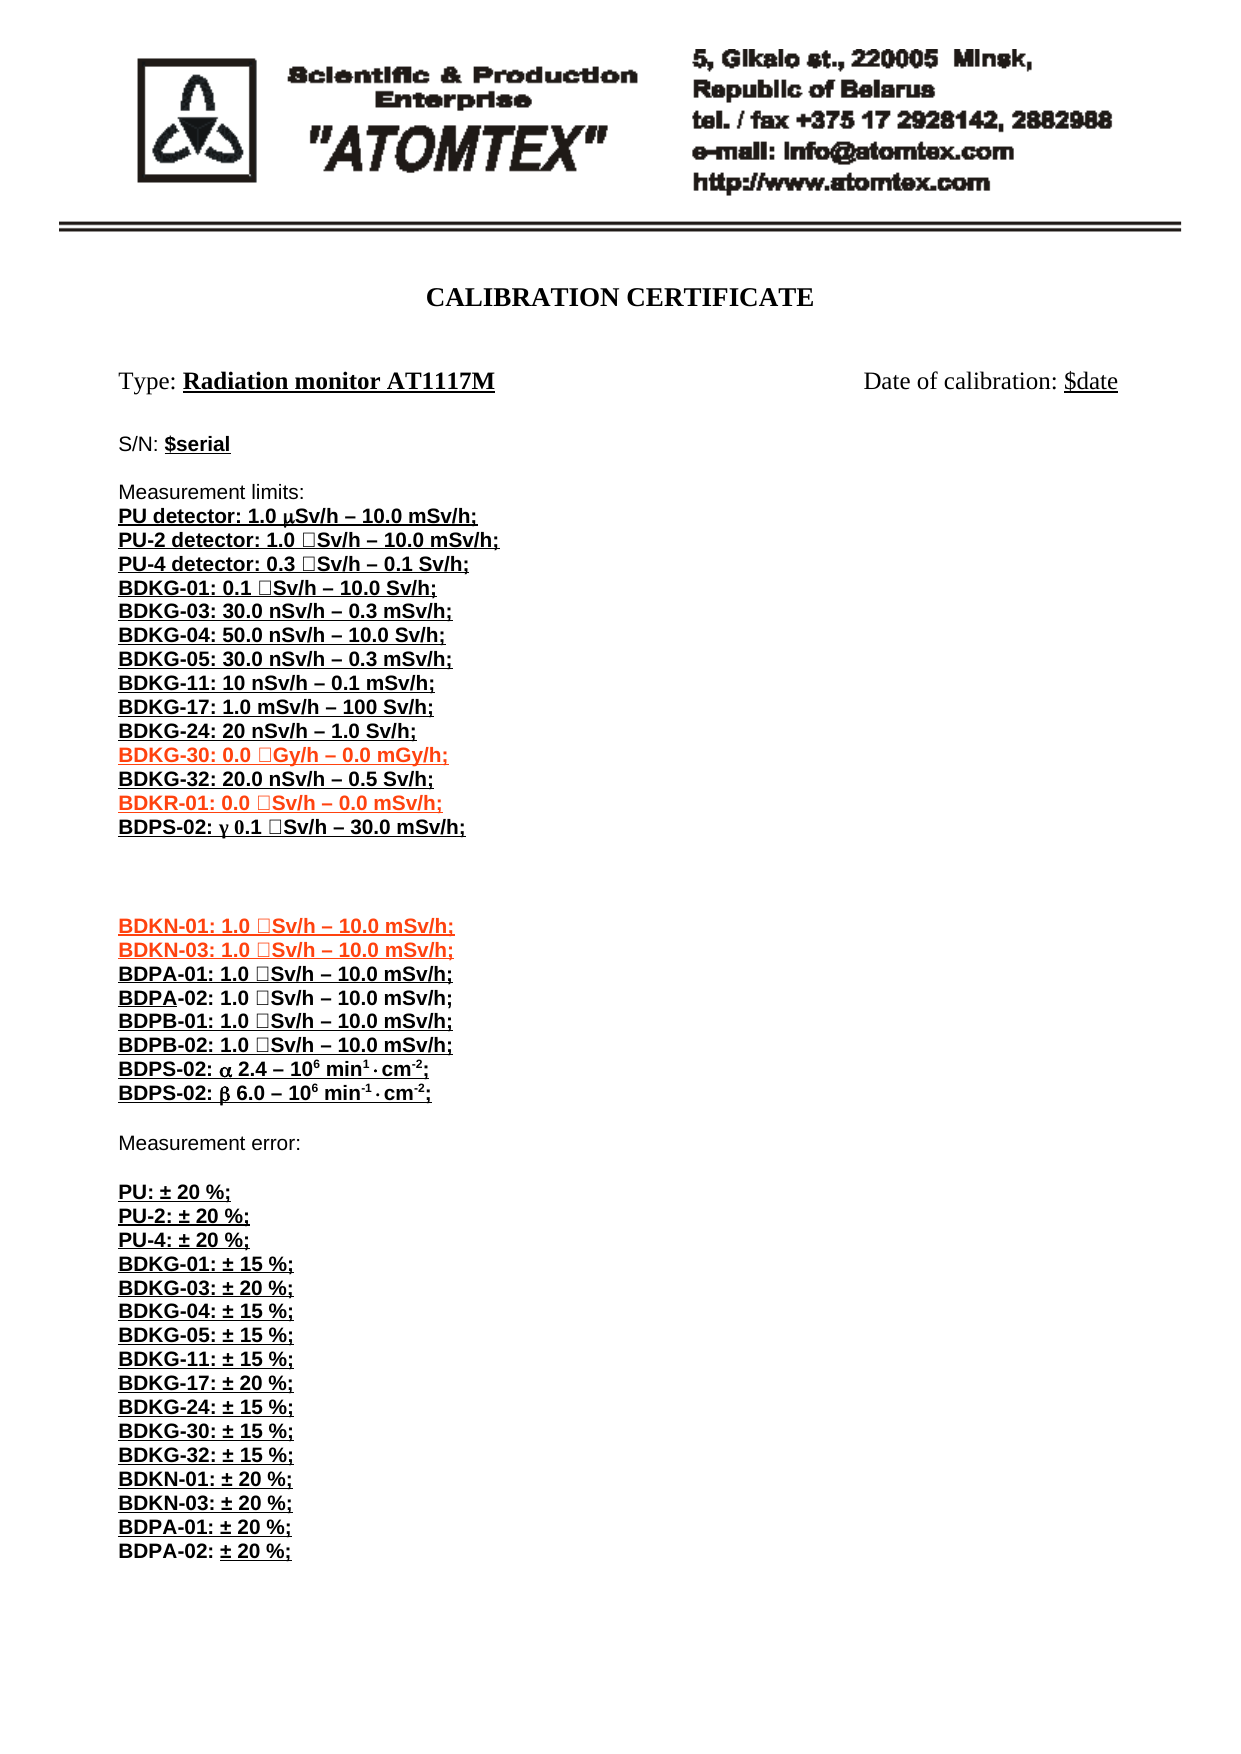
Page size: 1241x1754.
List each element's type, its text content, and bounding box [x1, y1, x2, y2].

table_header BDKG-17: 1.0 mSv/h – 100 Sv/h; [118, 695, 1063, 719]
table_header BDPS-02:  6.0 – 106 min-1cm-2; [118, 1081, 1063, 1105]
table_header BDKG-30: 0.0 Gy/h – 0.0 mGy/h; [118, 743, 1063, 767]
table_header BDKG-03: 30.0 nSv/h – 0.3 mSv/h; [118, 599, 1063, 623]
table_header BDKN-01: ± 20 %; [118, 1467, 1063, 1491]
text Measurement error: -03Б03: ± 20 %БД [118, 1129, 1122, 1156]
table_header BDKG-01: 0.1 Sv/h – 10.0 Sv/h; [118, 575, 1063, 599]
table_header BDKG-05: ± 15 %; [118, 1323, 1063, 1347]
table_header BDKG-24: ± 15 %; [118, 1395, 1063, 1419]
table_header PU-2 detector: 1.0 Sv/h – 10.0 mSv/h; [118, 528, 1063, 551]
table_header BDKG-32: 20.0 nSv/h – 0.5 Sv/h; [118, 767, 1063, 791]
picture [59, 49, 1182, 253]
text Type: Radiation monitor AT1117M Date of calibration: $date [118, 366, 1122, 395]
table_header BDKG-11: ± 15 %; [118, 1347, 1063, 1371]
table_header PU-2: ± 20 %; [118, 1204, 1063, 1227]
table_header PU detector: 1.0 Sv/h – 10.0 mSv/h; [118, 504, 1063, 527]
table_header BDKN-01: 1.0 Sv/h – 10.0 mSv/h; [118, 914, 1063, 937]
table_header BDKR-01: 0.0 Sv/h – 0.0 mSv/h; [118, 791, 1063, 815]
table_header BDKN-03: 1.0 Sv/h – 10.0 mSv/h; [118, 938, 1063, 961]
table_header BDPA-02: ± 20 %; [118, 1539, 1063, 1563]
table_header BDKG-05: 30.0 nSv/h – 0.3 mSv/h; [118, 647, 1063, 671]
table_header BDPB-02: 1.0 Sv/h – 10.0 mSv/h; [118, 1033, 1063, 1057]
table_header BDPS-02:  2.4 – 106 min1cm-2; [118, 1057, 1063, 1081]
table_header BDKG-32: ± 15 %; [118, 1443, 1063, 1467]
table_header BDKN-03: ± 20 %; [118, 1491, 1063, 1515]
table_header BDKG-04: 50.0 nSv/h – 10.0 Sv/h; [118, 623, 1063, 647]
text -03Б03: ± 20 %БД [118, 839, 1122, 866]
table_header BDPS-02: γ 0.1 Sv/h – 30.0 mSv/h; [118, 815, 1063, 839]
table_header PU-4: ± 20 %; [118, 1228, 1063, 1251]
text CALIBRATION CERTIFICATE [118, 281, 1122, 313]
table_header BDKG-11: 10 nSv/h – 0.1 mSv/h; [118, 671, 1063, 695]
table_header BDPB-01: 1.0 Sv/h – 10.0 mSv/h; [118, 1009, 1063, 1033]
table_header BDKG-03: ± 20 %; [118, 1275, 1063, 1299]
table_header BDKG-30: ± 15 %; [118, 1419, 1063, 1443]
table_header BDKG-01: ± 15 %; [118, 1251, 1063, 1275]
table_header BDPA-02: 1.0 Sv/h – 10.0 mSv/h; [118, 985, 1063, 1009]
text Measurement limits: [118, 479, 1122, 503]
table_header BDKG-04: ± 15 %; [118, 1299, 1063, 1323]
table_header BDPA-01: ± 20 %; [118, 1515, 1063, 1539]
table_header PU: ± 20 %; [118, 1180, 1063, 1203]
text S/N: $serial [118, 432, 1122, 456]
table_header BDKG-17: ± 20 %; [118, 1371, 1063, 1395]
table_header PU-4 detector: 0.3 Sv/h – 0.1 Sv/h; [118, 551, 1063, 575]
table_header BDPA-01: 1.0 Sv/h – 10.0 mSv/h; [118, 961, 1063, 985]
table_header BDKG-24: 20 nSv/h – 1.0 Sv/h; [118, 719, 1063, 743]
